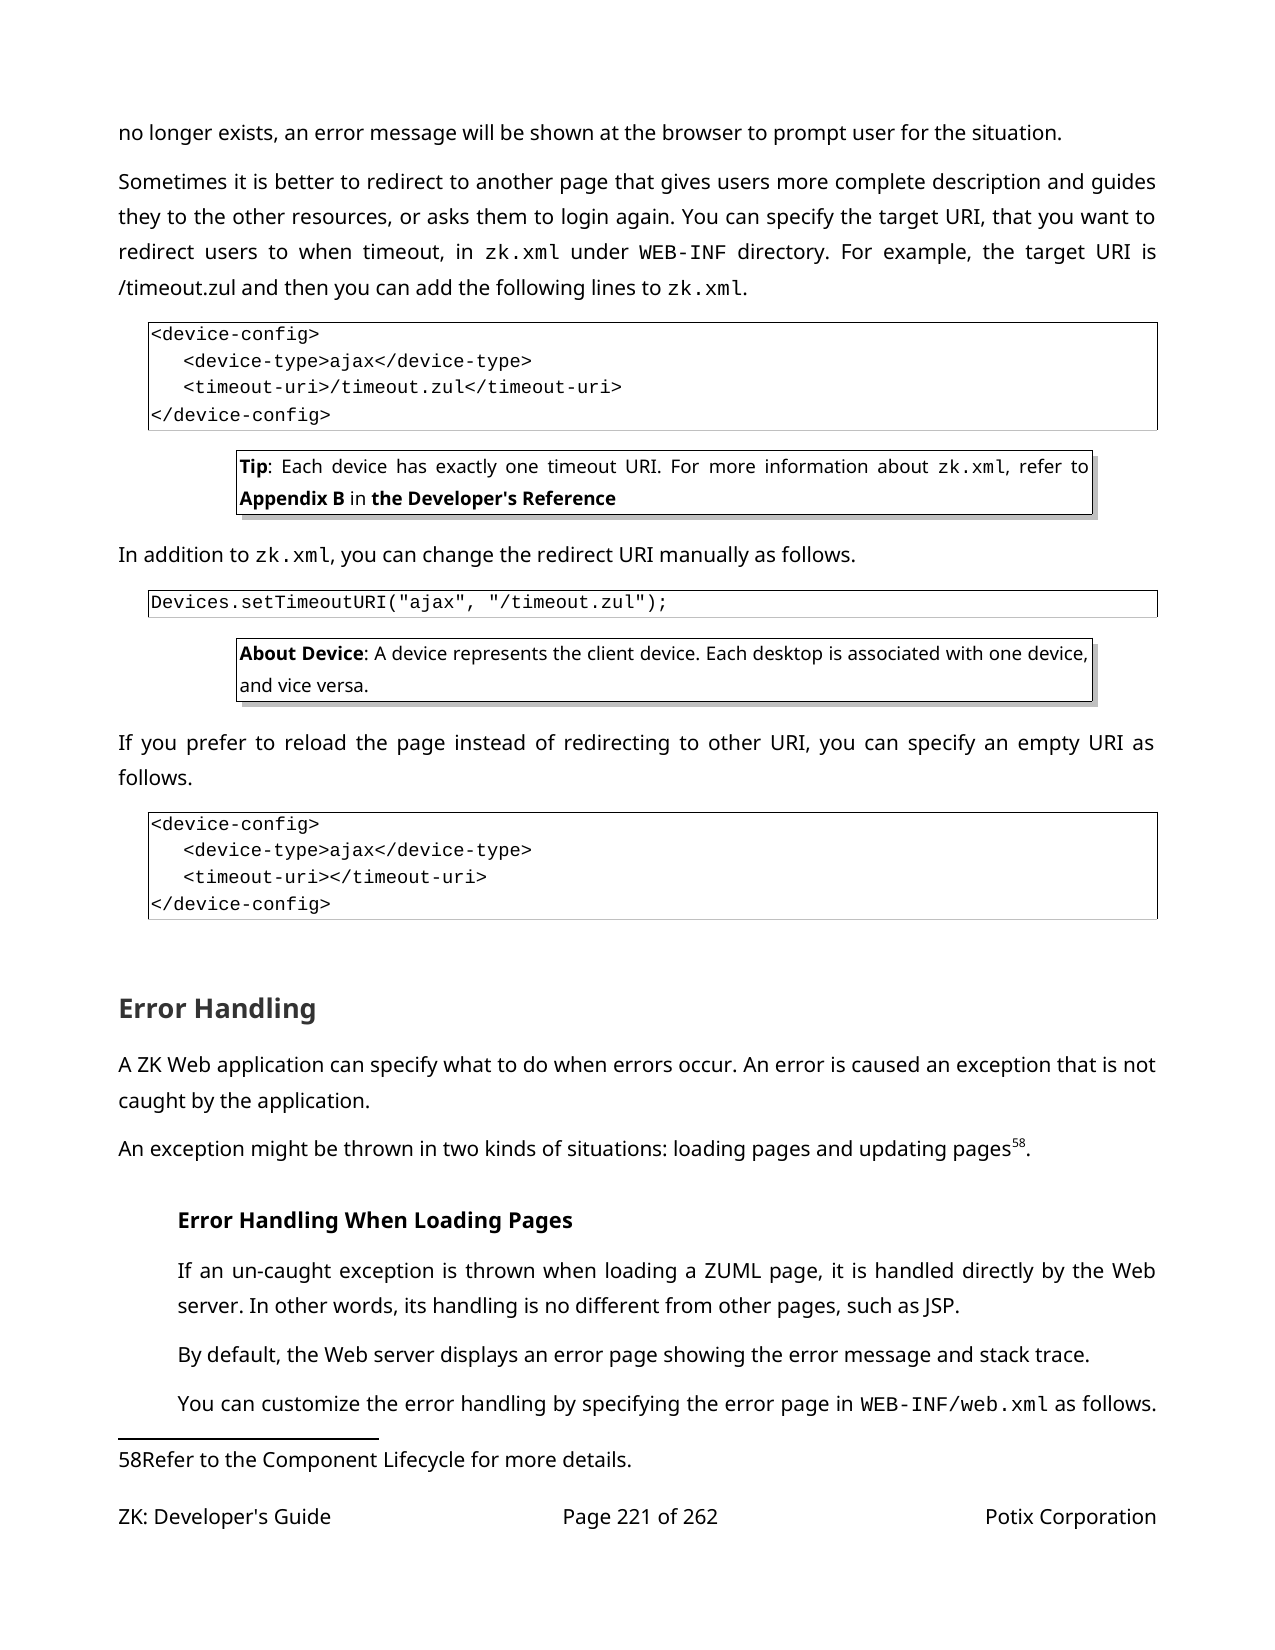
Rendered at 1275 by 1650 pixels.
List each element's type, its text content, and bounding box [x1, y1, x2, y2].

text <device-config> <device-type>ajax</device-type> <timeout-uri>/timeout.zul</timeout-uri> [149, 323, 1157, 399]
text An exception might be thrown in two kinds of situations: loading pages and updating pages. [118, 1134, 1157, 1163]
text If you prefer to reload the page instead of redirecting to other URI, you can specify an empty URI as follows. [118, 728, 1157, 791]
text A ZK Web application can specify what to do when errors occur. An error is caused an exception that is not caught by the application. [118, 1051, 1157, 1114]
text Devices.setTimeoutURI("ajax", "/timeout.zul"); [149, 591, 1157, 617]
subtitle Error Handling When Loading Pages [177, 1205, 1157, 1235]
text </device-config> [149, 892, 1157, 919]
text You can customize the error handling by specifying the error page in WEB-INF/web.xml as follows. [177, 1389, 1157, 1417]
text About Device: A device represents the client device. Each desktop is associated with one device, and vice versa. [237, 639, 1092, 701]
text In addition to zk.xml, you can change the redirect URI manually as follows. [118, 541, 1157, 569]
subtitle Error Handling [118, 990, 1157, 1027]
text <device-config> <device-type>ajax</device-type> <timeout-uri></timeout-uri> [149, 813, 1157, 889]
text no longer exists, an error message will be shown at the browser to prompt user for the situation. [118, 118, 1157, 146]
text Sometimes it is better to redirect to another page that gives users more complete description and guides they to the other resources, or asks them to login again. You can specify the target URI, that you want to redirect users to when timeout, in zk.xml under WEB-INF directory. For example, the target URI is /timeout.zul and then you can add the following lines to zk.xml. [118, 167, 1157, 301]
text Tip: Each device has exactly one timeout URI. For more information about zk.xml, refer to Appendix B in the Developer's Reference [237, 451, 1092, 514]
text By default, the Web server displays an error page showing the error message and stack trace. [177, 1340, 1157, 1368]
text </device-config> [149, 402, 1157, 430]
text If an un-caught exception is thrown when loading a ZUML page, it is handled directly by the Web server. In other words, its handling is no different from other pages, such as JSP. [177, 1256, 1157, 1319]
text Refer to the Component Lifecycle for more details. [118, 1445, 1157, 1473]
